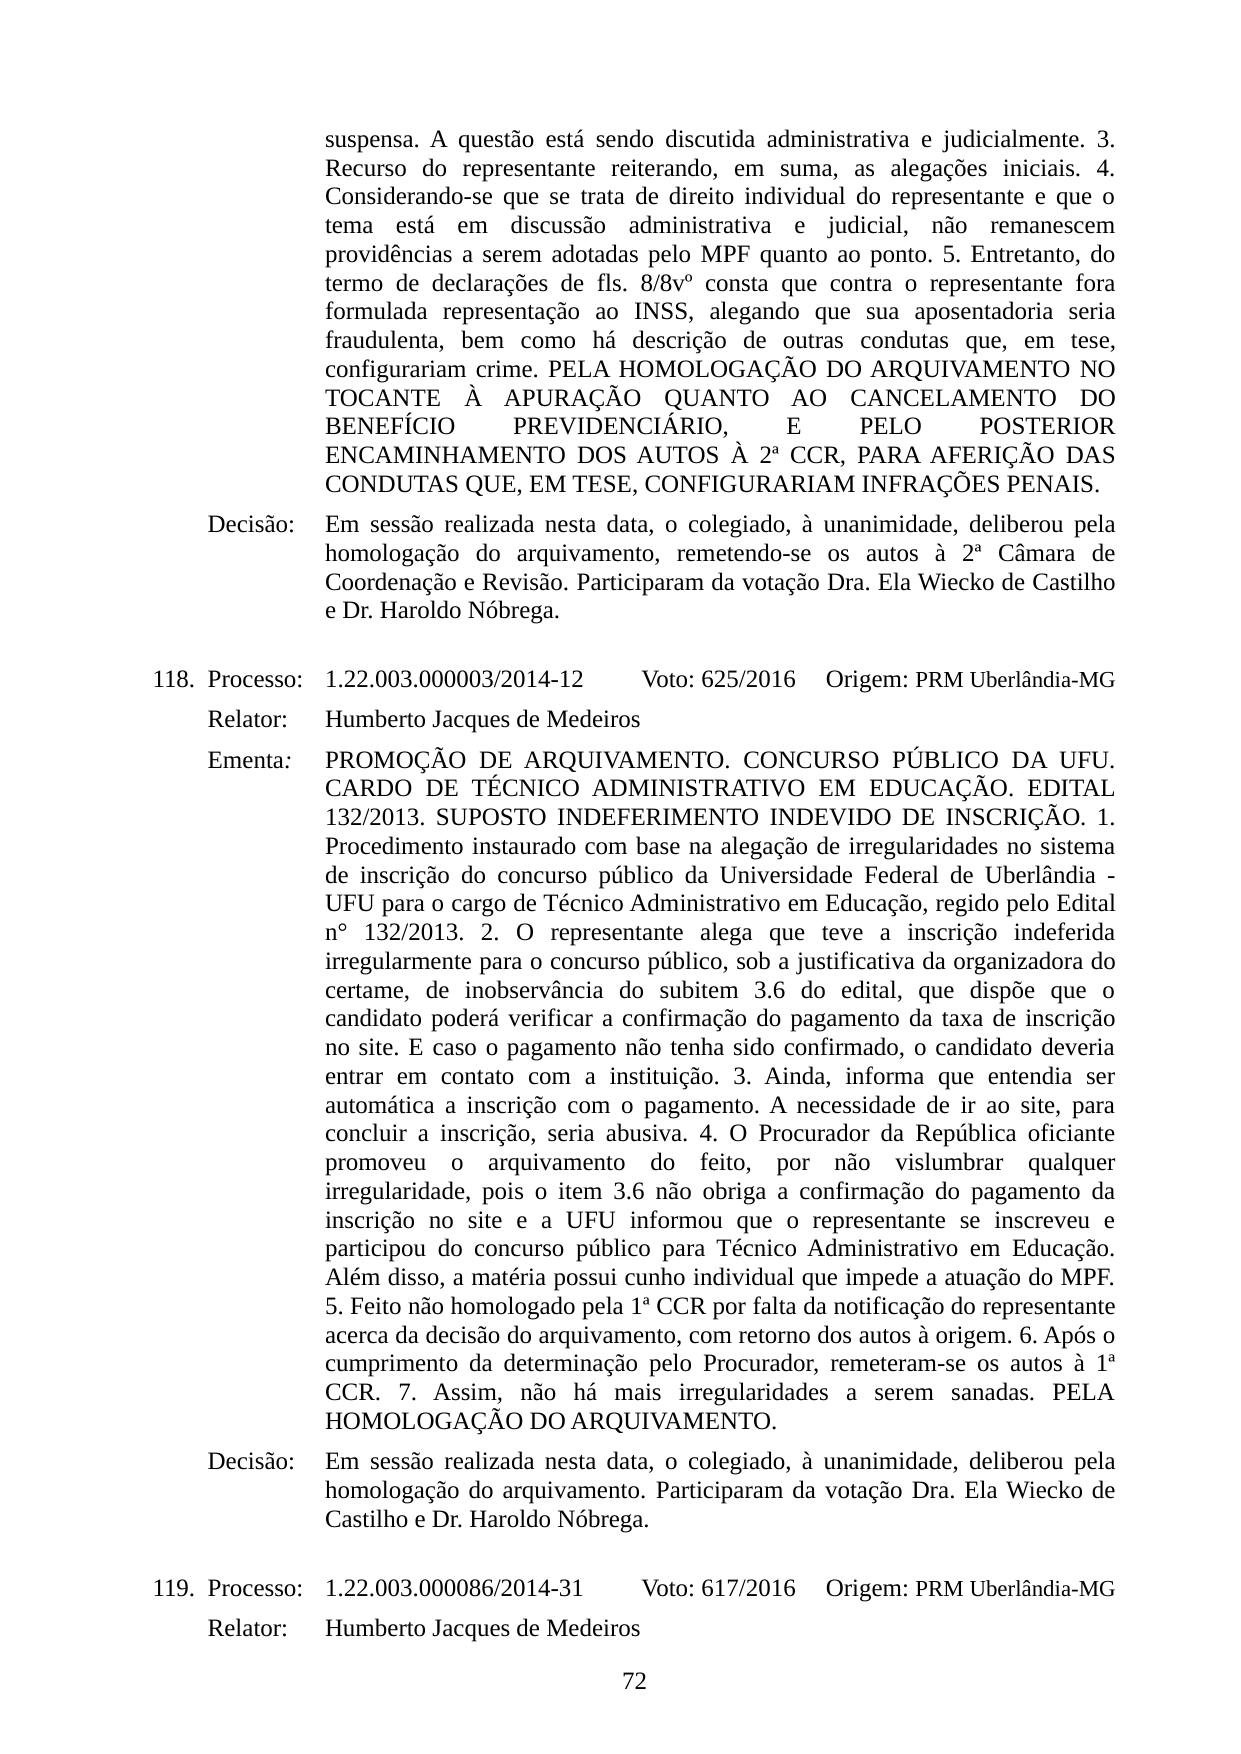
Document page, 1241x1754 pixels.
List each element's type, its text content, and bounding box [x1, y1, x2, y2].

table_header Voto: 625/2016 [635, 659, 820, 699]
table_header 118. [146, 659, 202, 699]
table_cell suspensa. A questão está sendo discutida administrativa e judicialmente. 3. Recurso do representante reiterando, em suma, as alegações iniciais. 4. Considerando-se que se trata de direito individual do representante e que o tema está em discussão administrativa e judicial, não remanescem providências a serem adotadas pelo MPF quanto ao ponto. 5. Entretanto, do termo de declarações de fls. 8/8vº consta que contra o representante fora formulada representação ao INSS, alegando que sua aposentadoria seria fraudulenta, bem como há descrição de outras condutas que, em tese, configurariam crime. PELA HOMOLOGAÇÃO DO ARQUIVAMENTO NO TOCANTE À APURAÇÃO QUANTO AO CANCELAMENTO DO BENEFÍCIO PREVIDENCIÁRIO, E PELO POSTERIOR ENCAMINHAMENTO DOS AUTOS À 2ª CCR, PARA AFERIÇÃO DAS CONDUTAS QUE, EM TESE, CONFIGURARIAM INFRAÇÕES PENAIS. [319, 118, 1122, 503]
table_cell Relator: [202, 1607, 319, 1647]
table_cell Humberto Jacques de Medeiros [319, 699, 1122, 739]
table_cell [146, 699, 202, 739]
table_header 1.22.003.000086/2014-31 [319, 1567, 635, 1607]
table_header Processo: [202, 1567, 319, 1607]
table_cell [146, 739, 202, 1440]
table_header 119. [146, 1567, 202, 1607]
table_cell Decisão: [202, 503, 319, 630]
table_cell Em sessão realizada nesta data, o colegiado, à unanimidade, deliberou pela homologação do arquivamento, remetendo-se os autos à 2ª Câmara de Coordenação e Revisão. Participaram da votação Dra. Ela Wiecko de Castilho e Dr. Haroldo Nóbrega. [319, 503, 1122, 630]
table_header Origem: PRM Uberlândia-MG [820, 659, 1122, 699]
table_cell [146, 1440, 202, 1538]
table_header Origem: PRM Uberlândia-MG [820, 1567, 1122, 1607]
table_cell [146, 1607, 202, 1647]
table_cell [202, 118, 319, 503]
table_cell PROMOÇÃO DE ARQUIVAMENTO. CONCURSO PÚBLICO DA UFU. CARDO DE TÉCNICO ADMINISTRATIVO EM EDUCAÇÃO. EDITAL 132/2013. SUPOSTO INDEFERIMENTO INDEVIDO DE INSCRIÇÃO. 1. Procedimento instaurado com base na alegação de irregularidades no sistema de inscrição do concurso público da Universidade Federal de Uberlândia - UFU para o cargo de Técnico Administrativo em Educação, regido pelo Edital n° 132/2013. 2. O representante alega que teve a inscrição indeferida irregularmente para o concurso público, sob a justificativa da organizadora do certame, de inobservância do subitem 3.6 do edital, que dispõe que o candidato poderá verificar a confirmação do pagamento da taxa de inscrição no site. E caso o pagamento não tenha sido confirmado, o candidato deveria entrar em contato com a instituição. 3. Ainda, informa que entendia ser automática a inscrição com o pagamento. A necessidade de ir ao site, para concluir a inscrição, seria abusiva. 4. O Procurador da República oficiante promoveu o arquivamento do feito, por não vislumbrar qualquer irregularidade, pois o item 3.6 não obriga a confirmação do pagamento da inscrição no site e a UFU informou que o representante se inscreveu e participou do concurso público para Técnico Administrativo em Educação. Além disso, a matéria possui cunho individual que impede a atuação do MPF. 5. Feito não homologado pela 1ª CCR por falta da notificação do representante acerca da decisão do arquivamento, com retorno dos autos à origem. 6. Após o cumprimento da determinação pelo Procurador, remeteram-se os autos à 1ª CCR. 7. Assim, não há mais irregularidades a serem sanadas. PELA HOMOLOGAÇÃO DO ARQUIVAMENTO. [319, 739, 1122, 1440]
table_cell Humberto Jacques de Medeiros [319, 1607, 1122, 1647]
table_cell Relator: [202, 699, 319, 739]
table_header Processo: [202, 659, 319, 699]
table_cell [146, 503, 202, 630]
table_cell [146, 118, 202, 503]
table_header Voto: 617/2016 [635, 1567, 820, 1607]
table_cell Em sessão realizada nesta data, o colegiado, à unanimidade, deliberou pela homologação do arquivamento. Participaram da votação Dra. Ela Wiecko de Castilho e Dr. Haroldo Nóbrega. [319, 1440, 1122, 1538]
table_cell Decisão: [202, 1440, 319, 1538]
table_cell Ementa: [202, 739, 319, 1440]
table_header 1.22.003.000003/2014-12 [319, 659, 635, 699]
